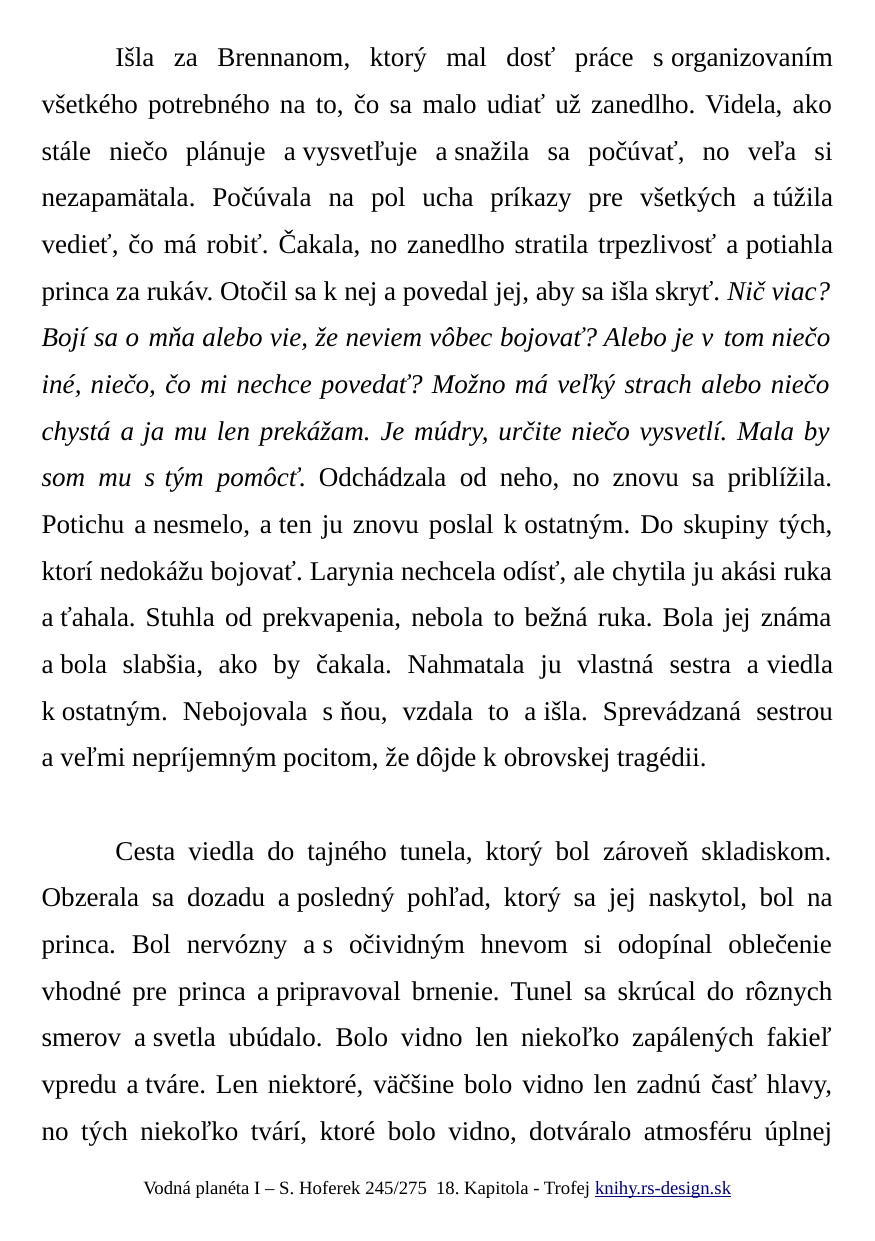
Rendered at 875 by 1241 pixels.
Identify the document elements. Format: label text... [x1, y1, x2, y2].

text Išla za Brennanom, ktorý mal dosť práce s organizovaním všetkého potrebného na to, čo sa malo udiať už zanedlho. Videla, ako stále niečo plánuje a vysvetľuje a snažila sa počúvať, no veľa si nezapamätala. Počúvala na pol ucha príkazy pre všetkých a túžila vedieť, čo má robiť. Čakala, no zanedlho stratila trpezlivosť a potiahla princa za rukáv. Otočil sa k nej a povedal jej, aby sa išla skryť. Nič viac? Bojí sa o mňa alebo vie, že neviem vôbec bojovať? Alebo je v tom niečo iné, niečo, čo mi nechce povedať? Možno má veľký strach alebo niečo chystá a ja mu len prekážam. Je múdry, určite niečo vysvetlí. Mala by som mu s tým pomôcť. Odchádzala od neho, no znovu sa priblížila. Potichu a nesmelo, a ten ju znovu poslal k ostatným. Do skupiny tých, ktorí nedokážu bojovať. Larynia nechcela odísť, ale chytila ju akási ruka a ťahala. Stuhla od prekvapenia, nebola to bežná ruka. Bola jej známa a bola slabšia, ako by čakala. Nahmatala ju vlastná sestra a viedla k ostatným. Nebojovala s ňou, vzdala to a išla. Sprevádzaná sestrou a veľmi nepríjemným pocitom, že dôjde k obrovskej tragédii. [41, 41, 833, 772]
text Cesta viedla do tajného tunela, ktorý bol zároveň skladiskom. Obzerala sa dozadu a posledný pohľad, ktorý sa jej naskytol, bol na princa. Bol nervózny a s očividným hnevom si odopínal oblečenie vhodné pre princa a pripravoval brnenie. Tunel sa skrúcal do rôznych smerov a svetla ubúdalo. Bolo vidno len niekoľko zapálených fakieľ vpredu a tváre. Len niektoré, väčšine bolo vidno len zadnú časť hlavy, no tých niekoľko tvárí, ktoré bolo vidno, dotváralo atmosféru úplnej [41, 835, 833, 1146]
